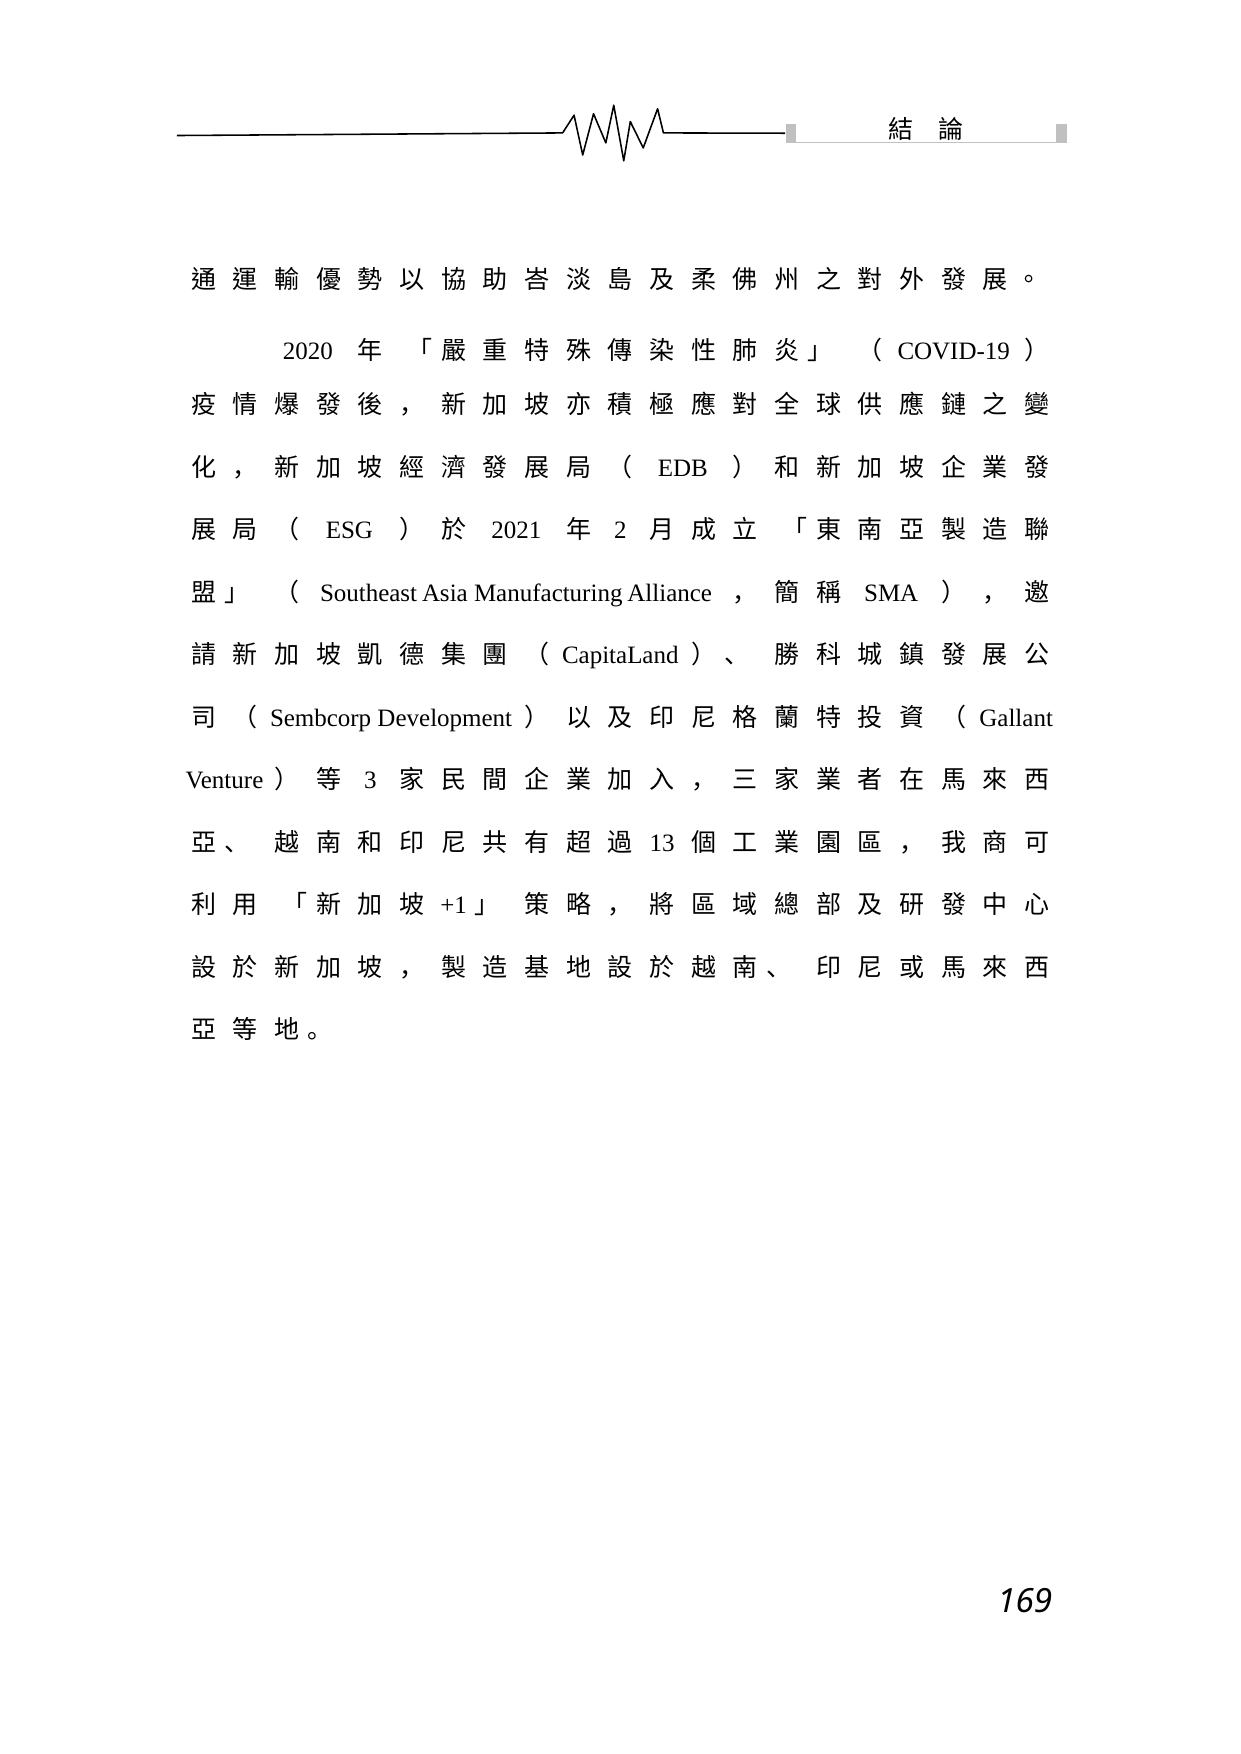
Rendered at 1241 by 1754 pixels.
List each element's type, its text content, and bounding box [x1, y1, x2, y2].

text 通運輸優勢以協助峇淡島及柔佛州之對外發展。 [183, 236, 1058, 299]
text 2020年「嚴重特殊傳染性肺炎」（COVID-19）疫情爆發後，新加坡亦積極應對全球供應鏈之變化，新加坡經濟發展局（EDB）和新加坡企業發展局（ESG）於2021年2月成立「東南亞製造聯盟」（Southeast Asia Manufacturing Alliance，簡稱SMA），邀請新加坡凱德集團（CapitaLand）、勝科城鎮發展公司（Sembcorp Development）以及印尼格蘭特投資（Gallant Venture）等3家民間企業加入，三家業者在馬來西亞、越南和印尼共有超過13個工業園區，我商可利用「新加坡+1」策略，將區域總部及研發中心設於新加坡，製造基地設於越南、印尼或馬來西亞等地。 [183, 299, 1058, 1049]
